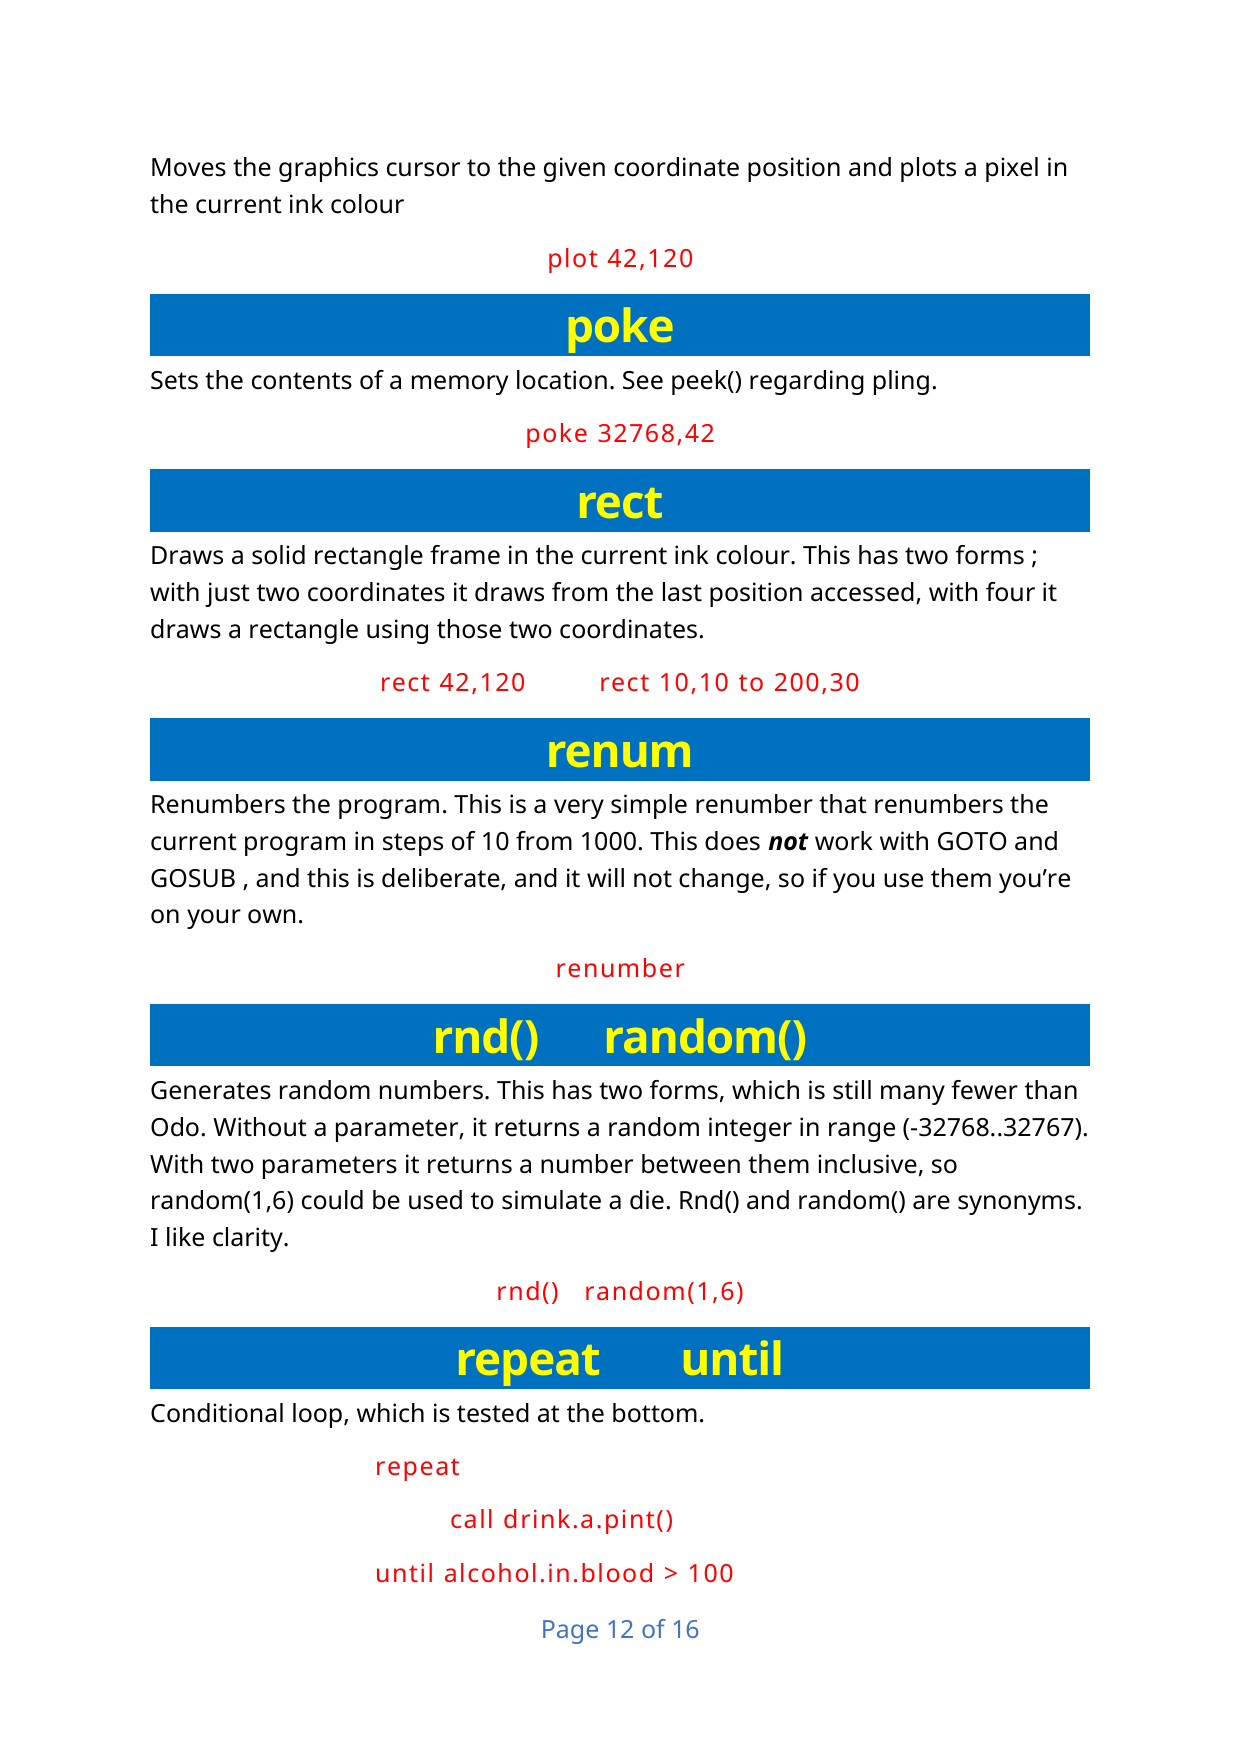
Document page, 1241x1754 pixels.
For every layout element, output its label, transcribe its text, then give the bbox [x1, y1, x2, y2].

subtitle until alcohol.in.blood > 100 [375, 1556, 1090, 1590]
subtitle repeat [375, 1449, 1090, 1483]
title rect [150, 469, 1090, 532]
subtitle Poke 32768,42 [150, 416, 1090, 450]
text Moves the graphics cursor to the given coordinate position and plots a pixel in the current ink colour [150, 150, 1090, 221]
title rnd() random() [150, 1004, 1090, 1066]
text Sets the contents of a memory location. See peek() regarding pling. [150, 362, 1090, 396]
title poke [150, 294, 1090, 356]
subtitle rect 42,120 rect 10,10 to 200,30 [150, 665, 1090, 699]
title renum [150, 718, 1090, 781]
text Conditional loop, which is tested at the bottom. [150, 1395, 1090, 1429]
subtitle call drink.a.pint() [450, 1502, 1090, 1536]
text Draws a solid rectangle frame in the current ink colour. This has two forms ; with just two coordinates it draws from the last position accessed, with four it draws a rectangle using those two coordinates. [150, 538, 1090, 645]
title repeat until [150, 1327, 1090, 1389]
subtitle renumber [150, 951, 1090, 985]
subtitle Rnd() random(1,6) [150, 1273, 1090, 1307]
text Generates random numbers. This has two forms, which is still many fewer than Odo. Without a parameter, it returns a random integer in range (-32768..32767). With two parameters it returns a number between them inclusive, so random(1,6) could be used to simulate a die. Rnd() and random() are synonyms. I like clarity. [150, 1073, 1090, 1254]
subtitle Plot 42,120 [150, 240, 1090, 274]
text Renumbers the program. This is a very simple renumber that renumbers the current program in steps of 10 from 1000. This does not work with GOTO and GOSUB , and this is deliberate, and it will not change, so if you use them you’re on your own. [150, 787, 1090, 931]
